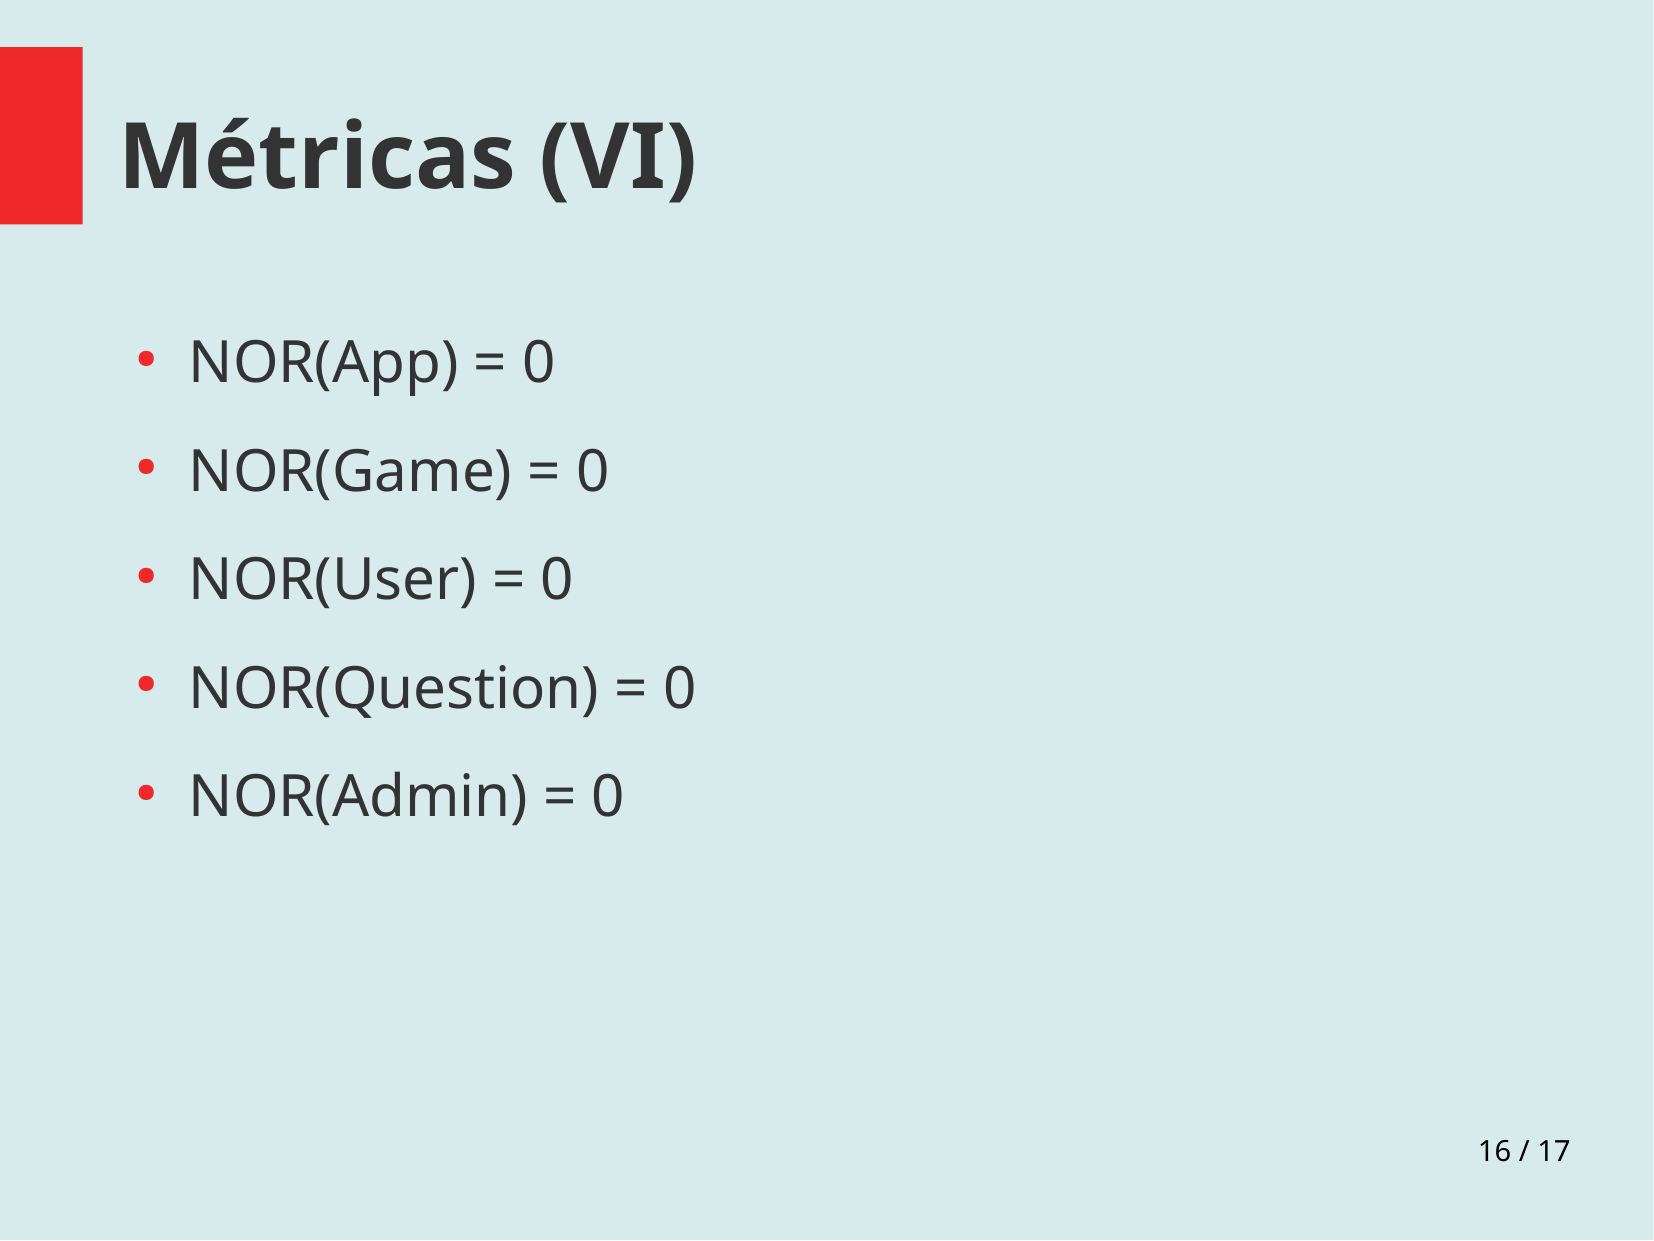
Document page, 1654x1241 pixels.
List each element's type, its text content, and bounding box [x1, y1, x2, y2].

title Métricas (VI) [118, 49, 1571, 257]
list NOR(App) = 0 NOR(Game) = 0 NOR(User) = 0 NOR(Question) = 0 NOR(Admin) = 0 [118, 320, 1536, 1040]
